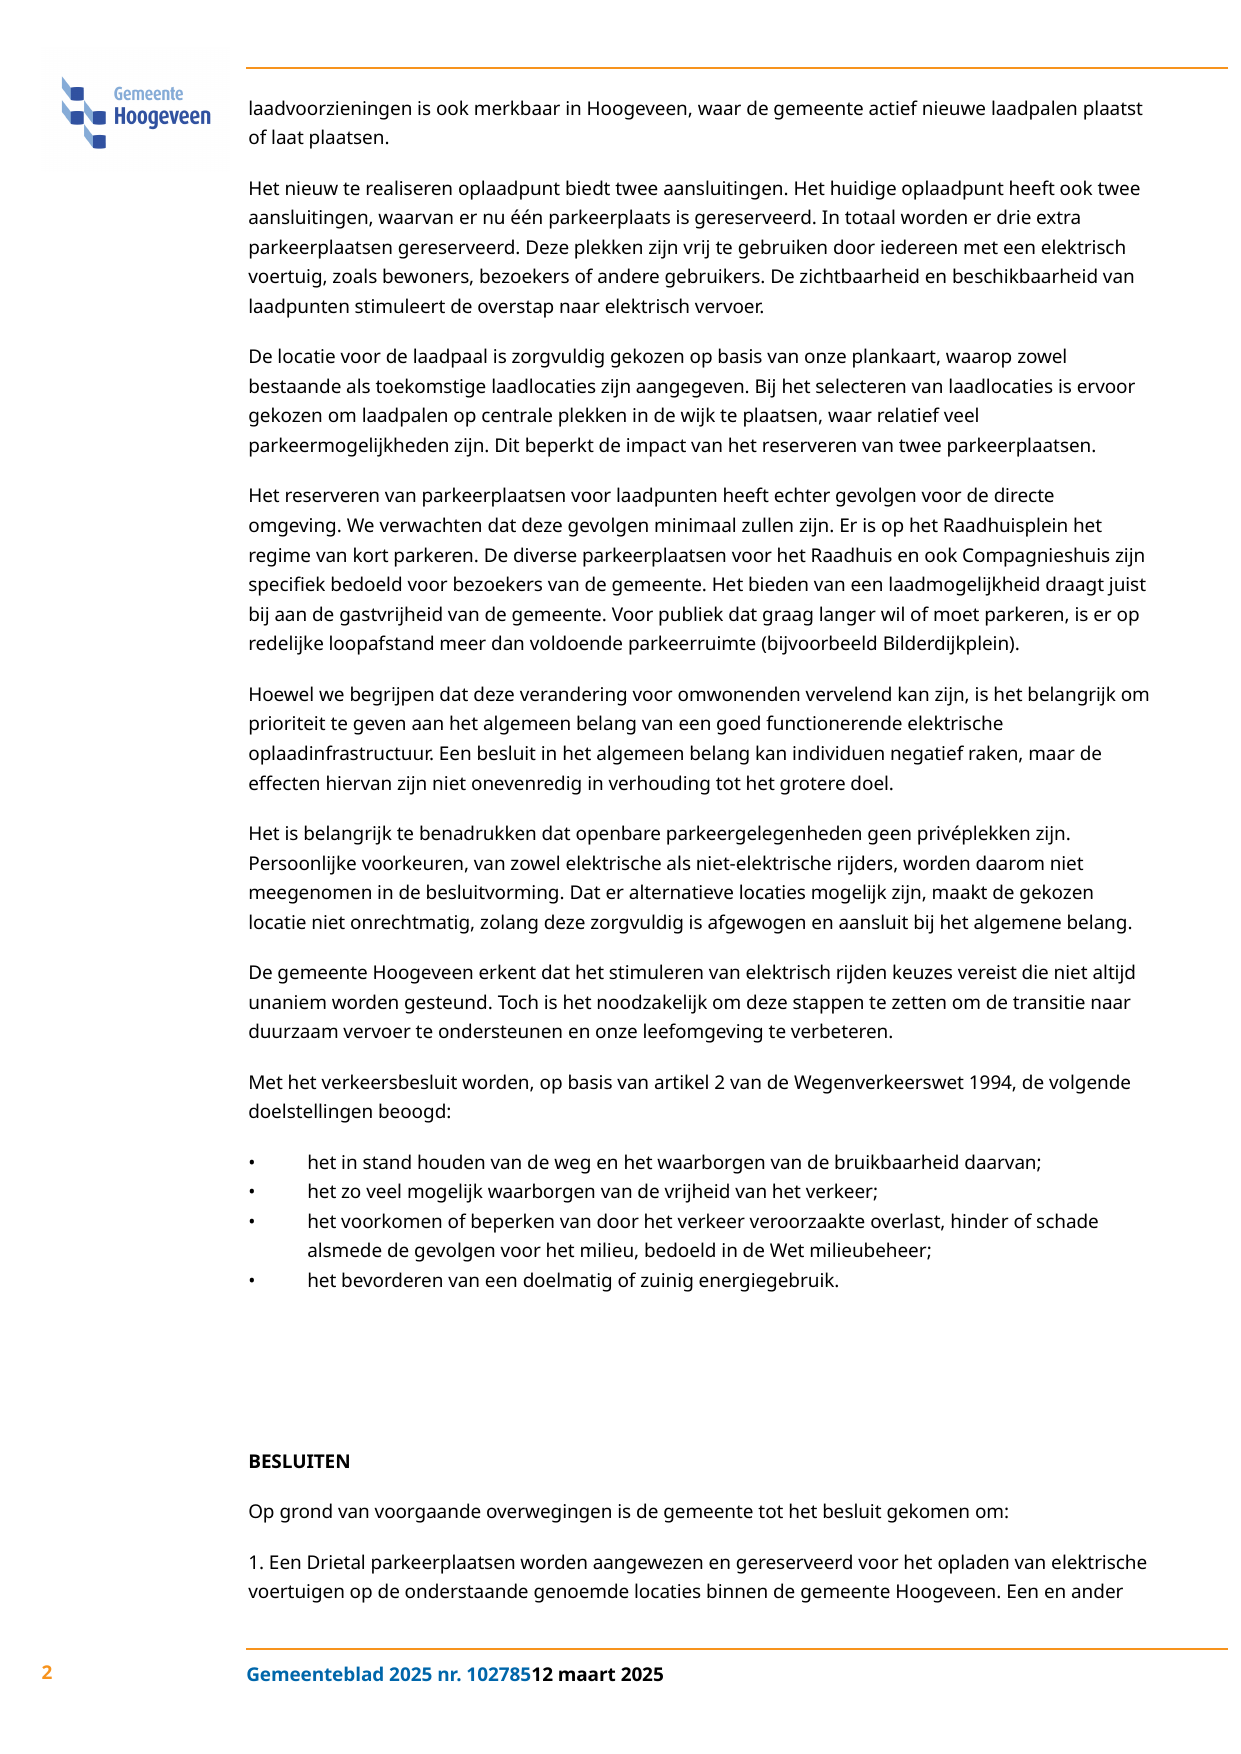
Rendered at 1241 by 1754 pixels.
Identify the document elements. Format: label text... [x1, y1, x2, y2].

text De locatie voor de laadpaal is zorgvuldig gekozen op basis van onze plankaart, waarop zowel bestaande als toekomstige laadlocaties zijn aangegeven. Bij het selecteren van laadlocaties is ervoor gekozen om laadpalen op centrale plekken in de wijk te plaatsen, waar relatief veel parkeermogelijkheden zijn. Dit beperkt de impact van het reserveren van twee parkeerplaatsen. [248, 343, 1152, 458]
list het voorkomen of beperken van door het verkeer veroorzaakte overlast, hinder of schade alsmede de gevolgen voor het milieu, bedoeld in de Wet milieubeheer; [248, 1208, 1152, 1263]
text Het reserveren van parkeerplaatsen voor laadpunten heeft echter gevolgen voor de directe omgeving. We verwachten dat deze gevolgen minimaal zullen zijn. Er is op het Raadhuisplein het regime van kort parkeren. De diverse parkeerplaatsen voor het Raadhuis en ook Compagnieshuis zijn specifiek bedoeld voor bezoekers van de gemeente. Het bieden van een laadmogelijkheid draagt juist bij aan de gastvrijheid van de gemeente. Voor publiek dat graag langer wil of moet parkeren, is er op redelijke loopafstand meer dan voldoende parkeerruimte (bijvoorbeeld Bilderdijkplein). [248, 483, 1152, 656]
list het in stand houden van de weg en het waarborgen van de bruikbaarheid daarvan; [248, 1149, 1152, 1175]
text Met het verkeersbesluit worden, op basis van artikel 2 van de Wegenverkeerswet 1994, de volgende doelstellingen beoogd: [248, 1069, 1152, 1124]
text De gemeente Hoogeveen erkent dat het stimuleren van elektrisch rijden keuzes vereist die niet altijd unaniem worden gesteund. Toch is het noodzakelijk om deze stappen te zetten om de transitie naar duurzaam vervoer te ondersteunen en onze leefomgeving te verbeteren. [248, 959, 1152, 1044]
text Hoewel we begrijpen dat deze verandering voor omwonenden vervelend kan zijn, is het belangrijk om prioriteit te geven aan het algemeen belang van een goed functionerende elektrische oplaadinfrastructuur. Een besluit in het algemeen belang kan individuen negatief raken, maar de effecten hiervan zijn niet onevenredig in verhouding tot het grotere doel. [248, 681, 1152, 796]
list het zo veel mogelijk waarborgen van de vrijheid van het verkeer; [248, 1178, 1152, 1204]
text Het nieuw te realiseren oplaadpunt biedt twee aansluitingen. Het huidige oplaadpunt heeft ook twee aansluitingen, waarvan er nu één parkeerplaats is gereserveerd. In totaal worden er drie extra parkeerplaatsen gereserveerd. Deze plekken zijn vrij te gebruiken door iedereen met een elektrisch voertuig, zoals bewoners, bezoekers of andere gebruikers. De zichtbaarheid en beschikbaarheid van laadpunten stimuleert de overstap naar elektrisch vervoer. [248, 175, 1152, 319]
text laadvoorzieningen is ook merkbaar in Hoogeveen, waar de gemeente actief nieuwe laadpalen plaatst of laat plaatsen. [248, 95, 1152, 150]
text BESLUITEN [248, 1448, 1152, 1474]
text Het is belangrijk te benadrukken dat openbare parkeergelegenheden geen privéplekken zijn. Persoonlijke voorkeuren, van zowel elektrische als niet-elektrische rijders, worden daarom niet meegenomen in de besluitvorming. Dat er alternatieve locaties mogelijk zijn, maakt de gekozen locatie niet onrechtmatig, zolang deze zorgvuldig is afgewogen en aansluit bij het algemene belang. [248, 820, 1152, 935]
text Op grond van voorgaande overwegingen is de gemeente tot het besluit gekomen om: [248, 1498, 1152, 1524]
list het bevorderen van een doelmatig of zuinig energiegebruik. [248, 1267, 1152, 1293]
picture [41, 47, 231, 172]
text 1. Een Drietal parkeerplaatsen worden aangewezen en gereserveerd voor het opladen van elektrische voertuigen op de onderstaande genoemde locaties binnen de gemeente Hoogeveen. Een en ander [248, 1549, 1152, 1604]
